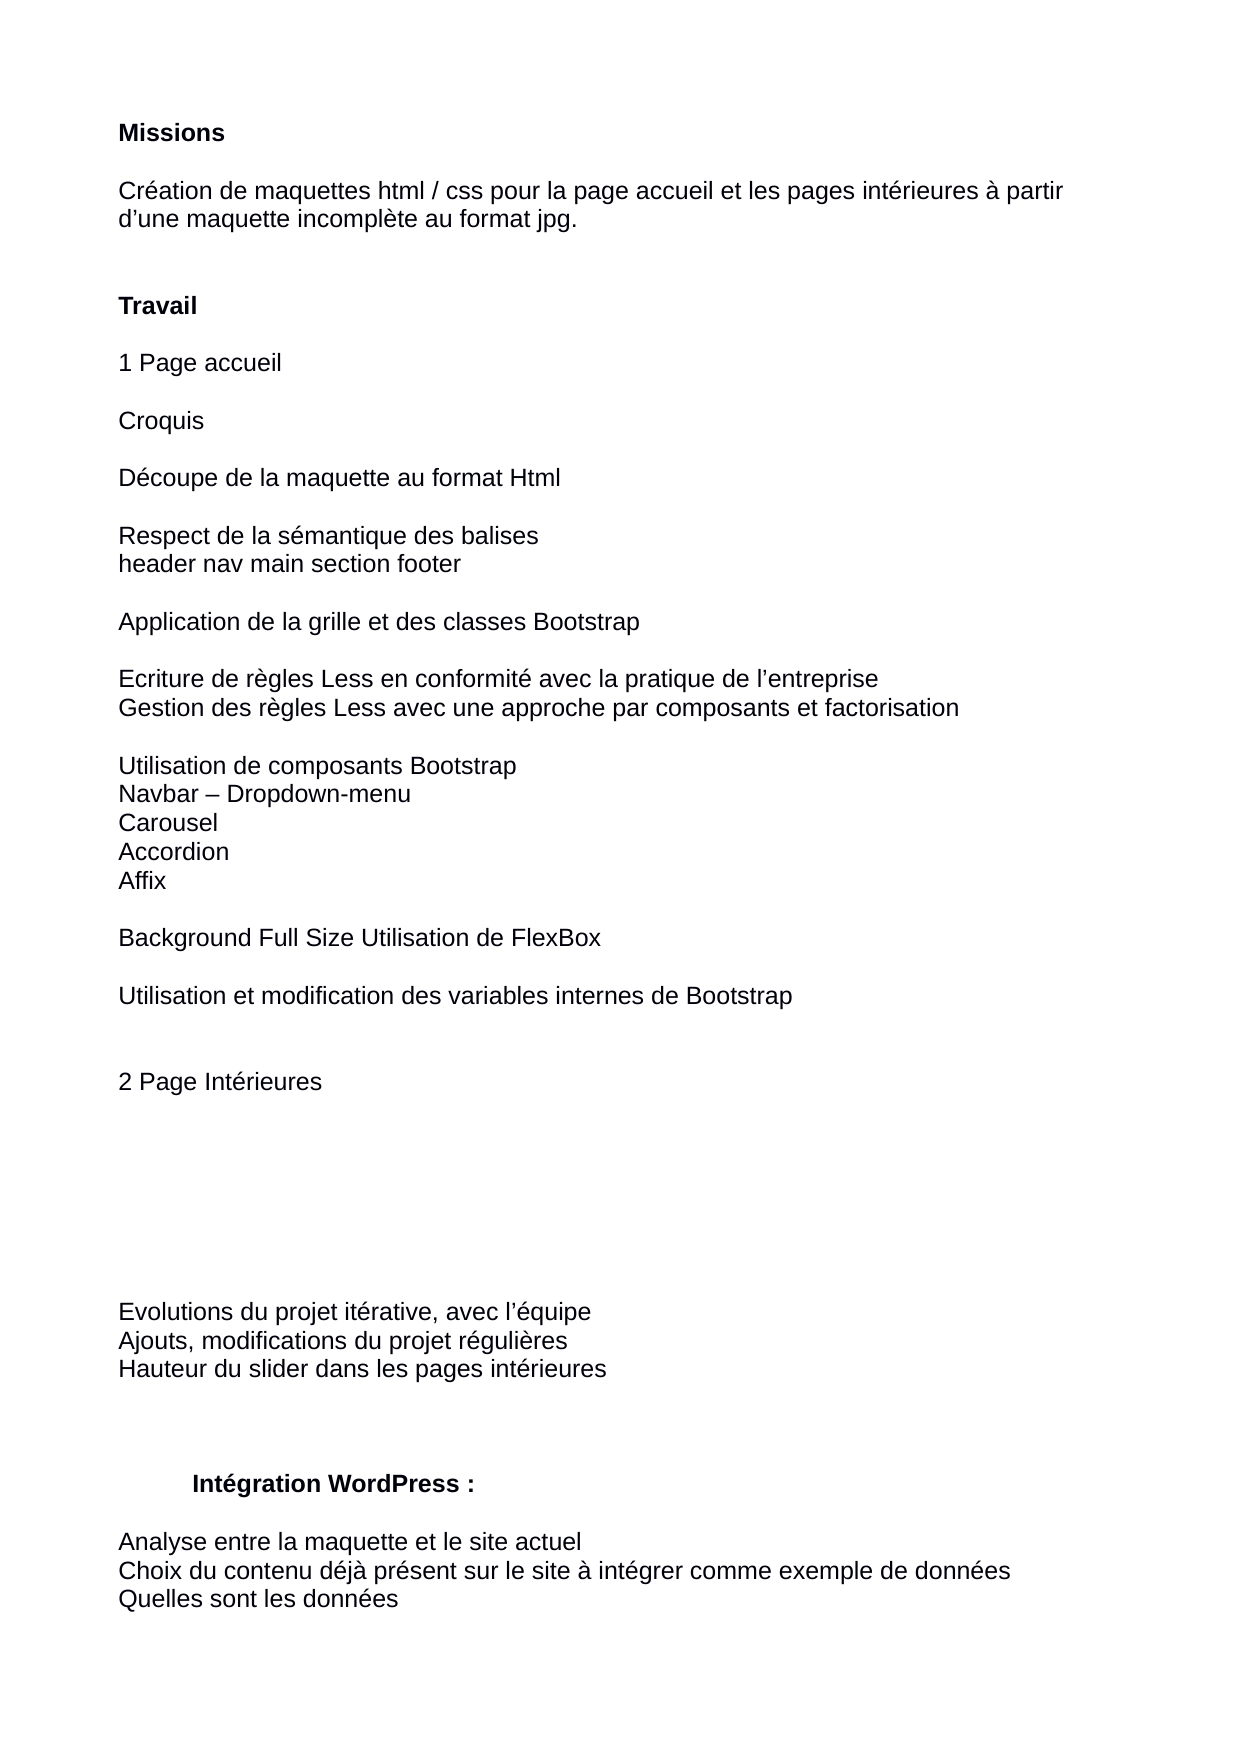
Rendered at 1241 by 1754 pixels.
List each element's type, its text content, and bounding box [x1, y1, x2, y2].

text 2 Page Intérieures [118, 1067, 1122, 1096]
text Intégration WordPress : [118, 1469, 1122, 1498]
text Navbar – Dropdown-menu [118, 779, 1122, 808]
text 1 Page accueil [118, 348, 1122, 377]
text Respect de la sémantique des balises [118, 521, 1122, 549]
text Croquis [118, 406, 1122, 434]
text header nav main section footer [118, 549, 1122, 578]
text Analyse entre la maquette et le site actuel [118, 1527, 1122, 1556]
text Choix du contenu déjà présent sur le site à intégrer comme exemple de données [118, 1556, 1122, 1584]
text Utilisation de composants Bootstrap [118, 751, 1122, 779]
text Background Full Size Utilisation de FlexBox [118, 923, 1122, 952]
text Accordion [118, 837, 1122, 866]
text Travail [118, 291, 1122, 319]
text Création de maquettes html / css pour la page accueil et les pages intérieures à partir d’une maquette incomplète au format jpg. [118, 176, 1122, 233]
text Evolutions du projet itérative, avec l’équipe [118, 1297, 1122, 1326]
text Découpe de la maquette au format Html [118, 463, 1122, 492]
text Application de la grille et des classes Bootstrap [118, 607, 1122, 636]
text Missions [118, 118, 1122, 147]
text Ecriture de règles Less en conformité avec la pratique de l’entreprise [118, 664, 1122, 693]
text Gestion des règles Less avec une approche par composants et factorisation [118, 693, 1122, 722]
text Hauteur du slider dans les pages intérieures [118, 1354, 1122, 1383]
text Ajouts, modifications du projet régulières [118, 1326, 1122, 1354]
text Quelles sont les données [118, 1584, 1122, 1613]
text Affix [118, 866, 1122, 894]
text Utilisation et modification des variables internes de Bootstrap [118, 981, 1122, 1009]
text Carousel [118, 808, 1122, 837]
